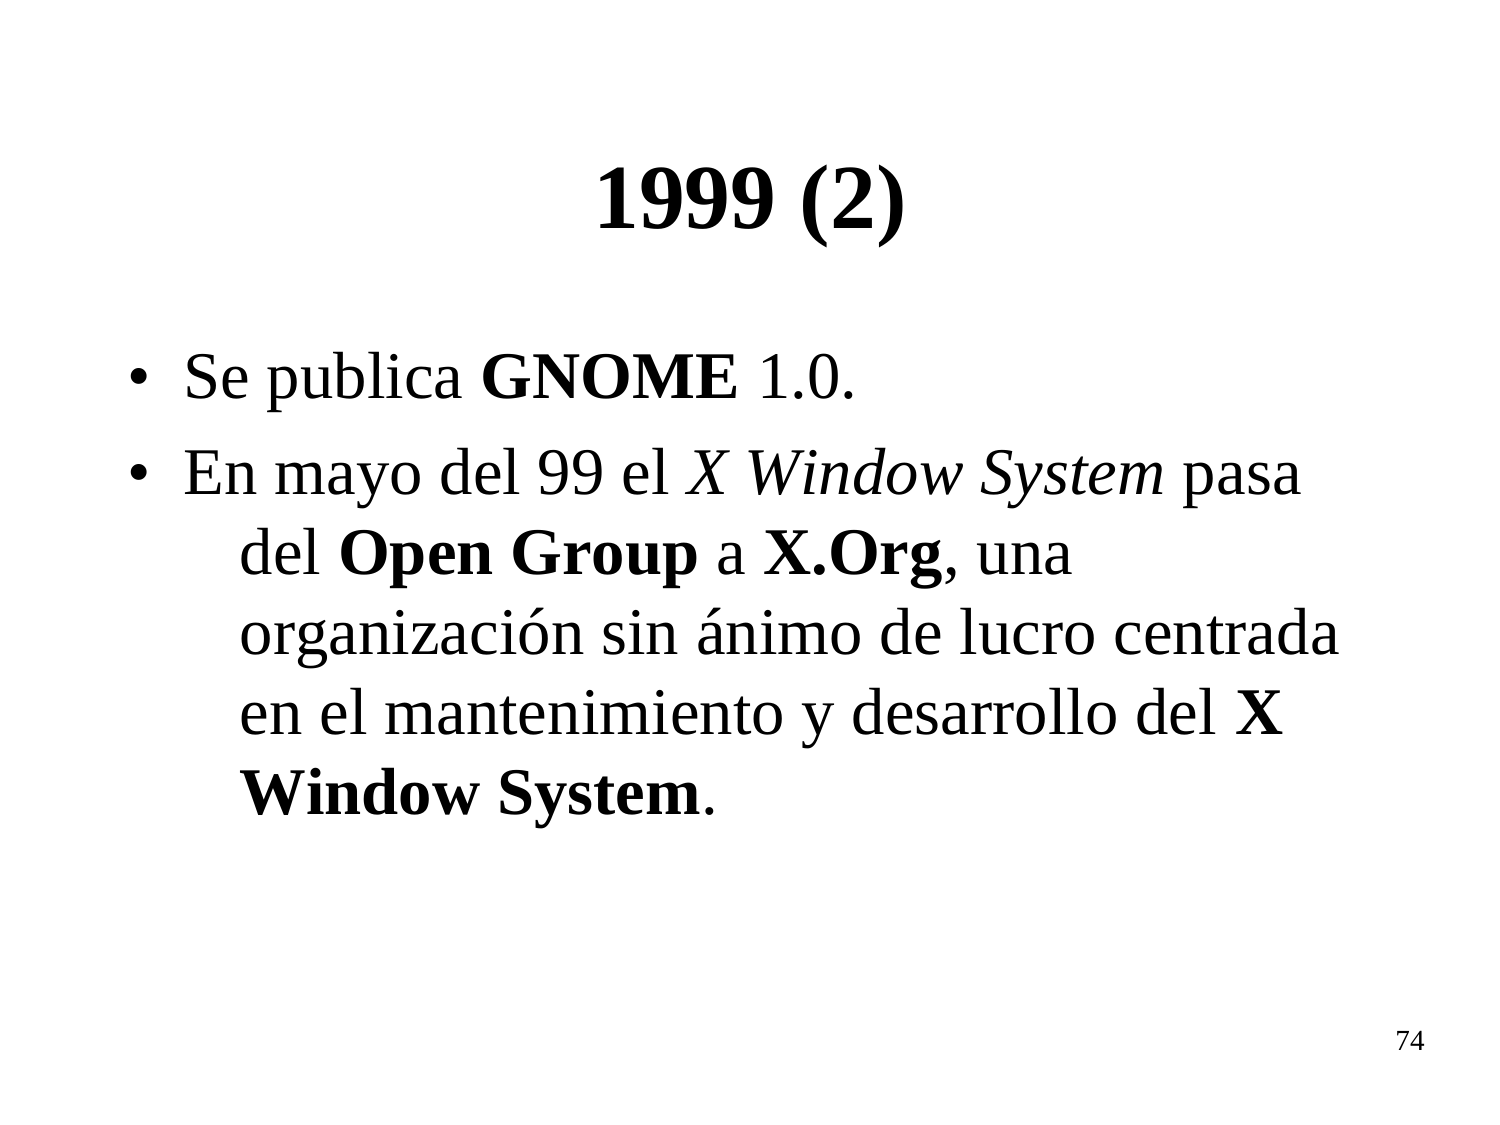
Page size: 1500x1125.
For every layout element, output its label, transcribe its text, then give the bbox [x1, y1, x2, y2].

title 1999 (2) [112, 99, 1388, 288]
list Se publica GNOME 1.0. En mayo del 99 el X Window System pasa del Open Group a X.Org, una organización sin ánimo de lucro centrada en el mantenimiento y desarrollo del X Window System. [112, 324, 1388, 1000]
